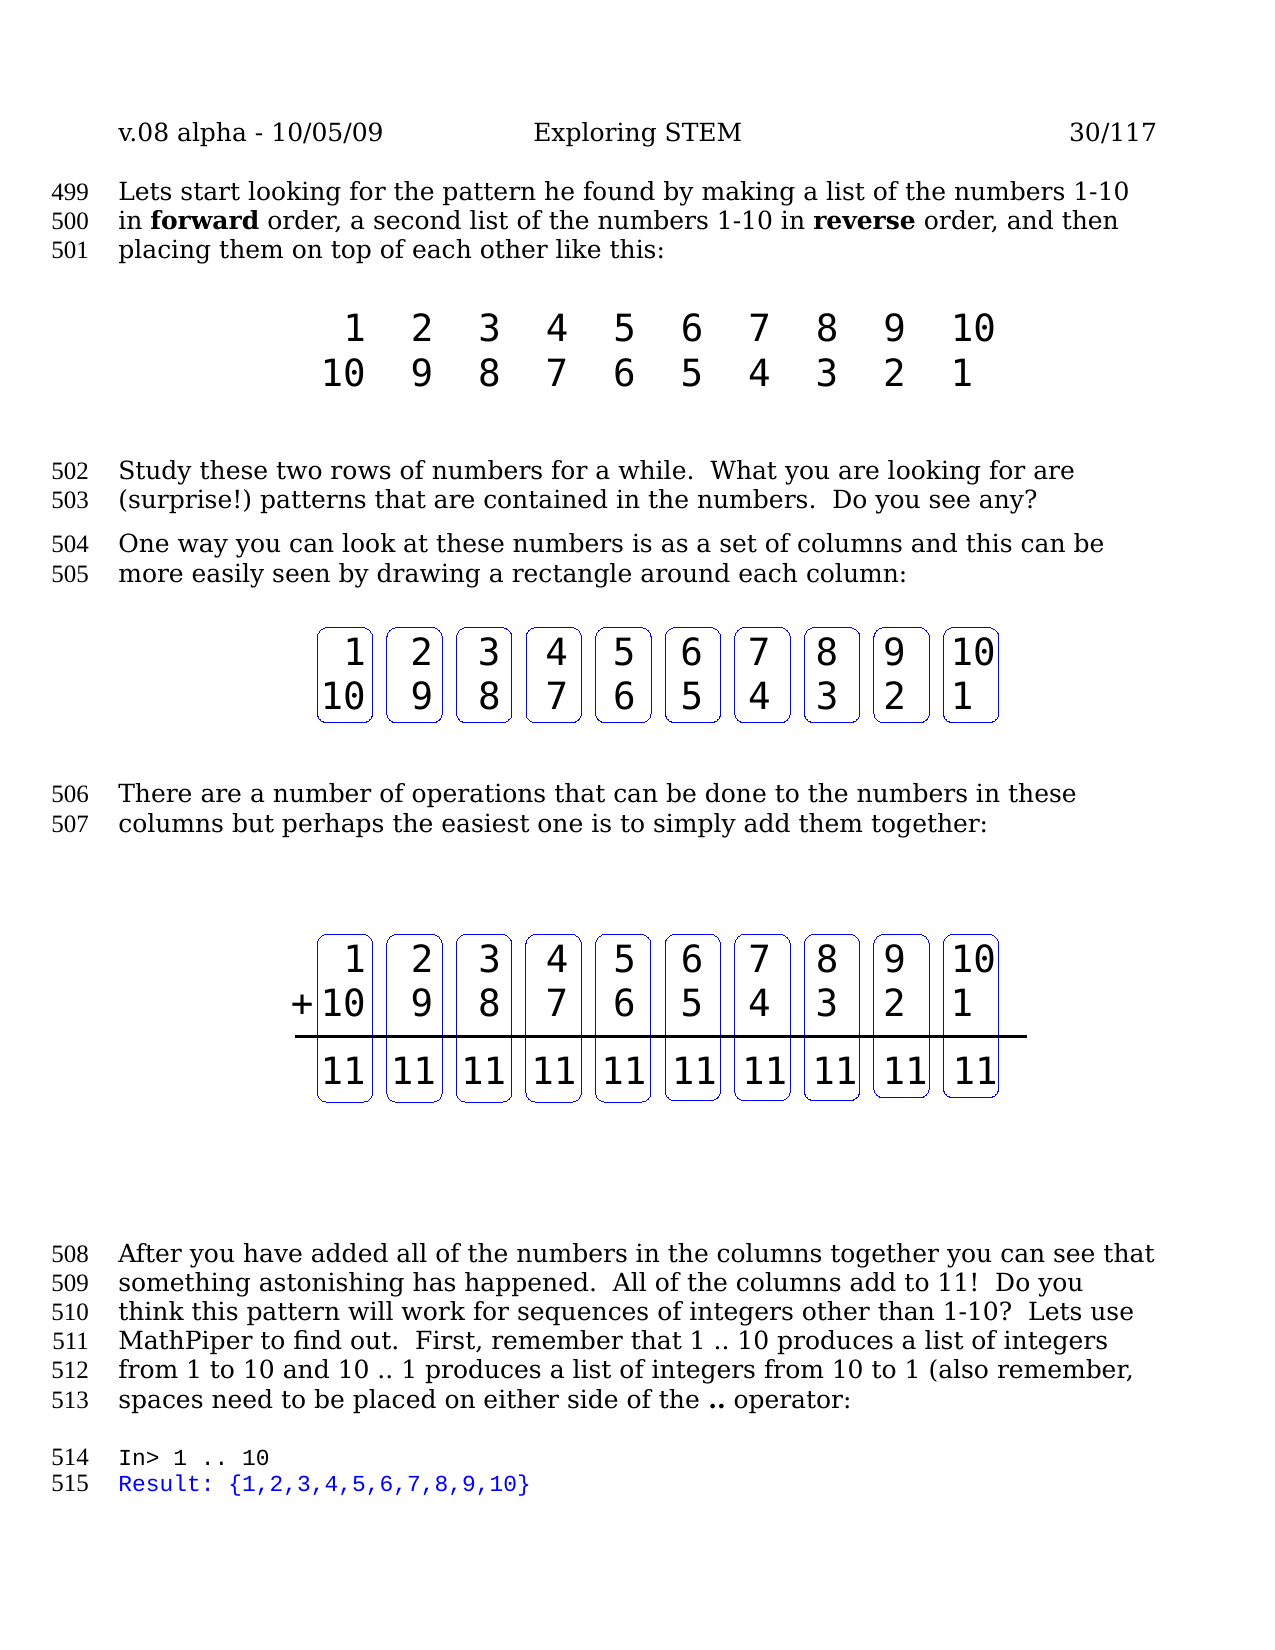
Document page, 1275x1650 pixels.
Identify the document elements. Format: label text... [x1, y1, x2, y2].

text There are a number of operations that can be done to the numbers in these columns but perhaps the easiest one is to simply add them together: [118, 779, 1157, 838]
text One way you can look at these numbers is as a set of columns and this can be more easily seen by drawing a rectangle around each column: [118, 529, 1157, 588]
text Result: {1,2,3,4,5,6,7,8,9,10} [118, 1472, 1157, 1498]
text Lets start looking for the pattern he found by making a list of the numbers 1-10 in forward order, a second list of the numbers 1-10 in reverse order, and then placing them on top of each other like this: [118, 177, 1157, 264]
text Study these two rows of numbers for a while. What you are looking for are (surprise!) patterns that are contained in the numbers. Do you see any? [118, 456, 1157, 514]
text After you have added all of the numbers in the columns together you can see that something astonishing has happened. All of the columns add to 11! Do you think this pattern will work for sequences of integers other than 1-10? Lets use MathPiper to find out. First, remember that 1 .. 10 produces a list of integers from 1 to 10 and 10 .. 1 produces a list of integers from 10 to 1 (also remember, spaces need to be placed on either side of the .. operator: [118, 1239, 1157, 1414]
text In> 1 .. 10 [118, 1446, 1157, 1472]
